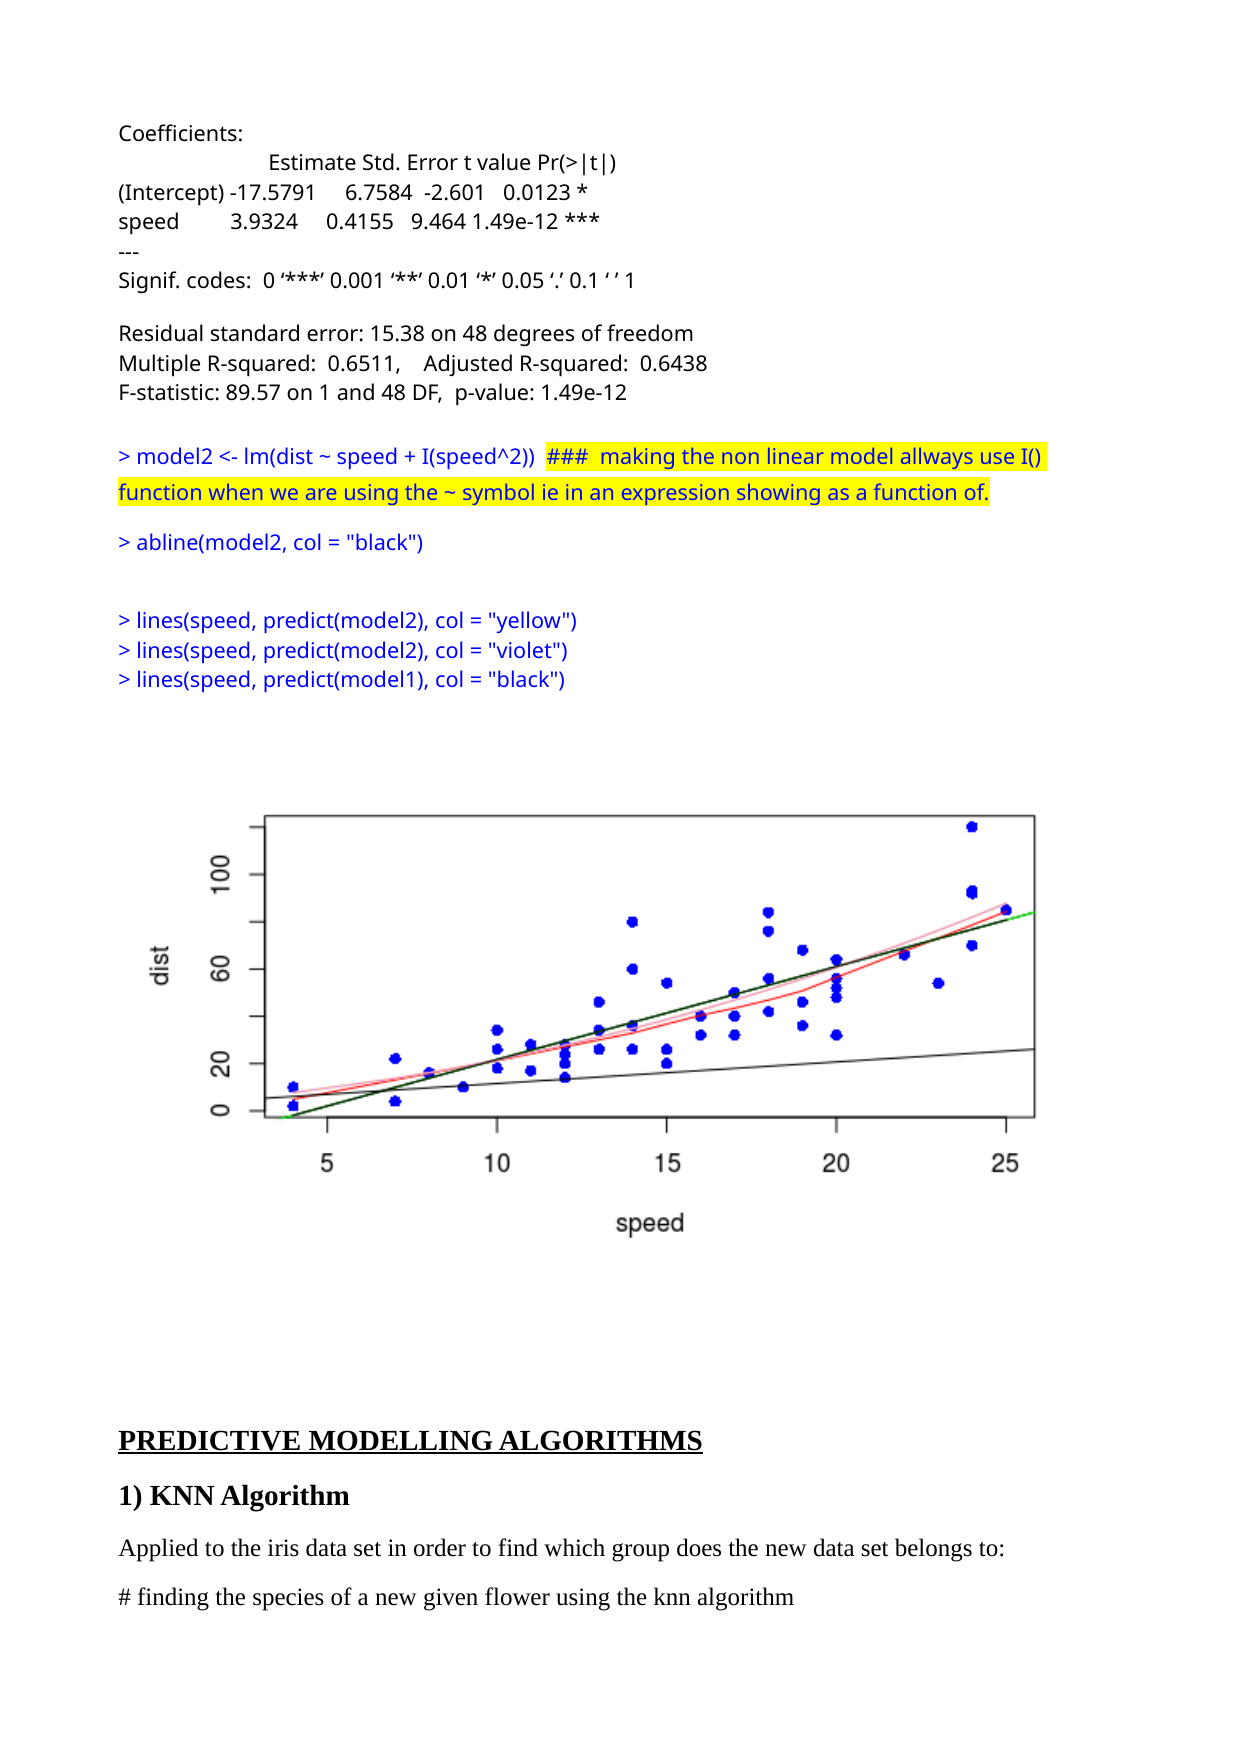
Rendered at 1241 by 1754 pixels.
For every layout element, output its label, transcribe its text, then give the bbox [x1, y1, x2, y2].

text Coefficients: [118, 118, 1122, 148]
text speed 3.9324 0.4155 9.464 1.49e-12 *** [118, 207, 1122, 236]
text Applied to the iris data set in order to find which group does the new data set belongs to: [118, 1533, 1122, 1562]
text Estimate Std. Error t value Pr(>|t|) [118, 148, 1122, 177]
picture [142, 693, 1098, 1271]
text Multiple R-squared: 0.6511, Adjusted R-squared: 0.6438 [118, 348, 1122, 378]
text # finding the species of a new given flower using the knn algorithm [118, 1582, 1122, 1611]
text > model2 <- lm(dist ~ speed + I(speed^2)) ### making the non linear model allways use I() function when we are using the ~ symbol ie in an expression showing as a function of. [118, 407, 1122, 506]
text > lines(speed, predict(model2), col = "violet") [118, 635, 1122, 664]
text F-statistic: 89.57 on 1 and 48 DF, p-value: 1.49e-12 [118, 378, 1122, 407]
text (Intercept) -17.5791 6.7584 -2.601 0.0123 * [118, 177, 1122, 207]
text 1) KNN Algorithm [118, 1478, 1122, 1512]
text Signif. codes: 0 ‘***’ 0.001 ‘**’ 0.01 ‘*’ 0.05 ‘.’ 0.1 ‘ ’ 1 [118, 266, 1122, 295]
text > lines(speed, predict(model2), col = "yellow") [118, 605, 1122, 635]
text > abline(model2, col = "black") [118, 527, 1122, 556]
text --- [118, 236, 1122, 266]
text PREDICTIVE MODELLING ALGORITHMS [118, 1423, 1122, 1457]
text > lines(speed, predict(model1), col = "black") [118, 664, 1122, 694]
text Residual standard error: 15.38 on 48 degrees of freedom [118, 319, 1122, 348]
